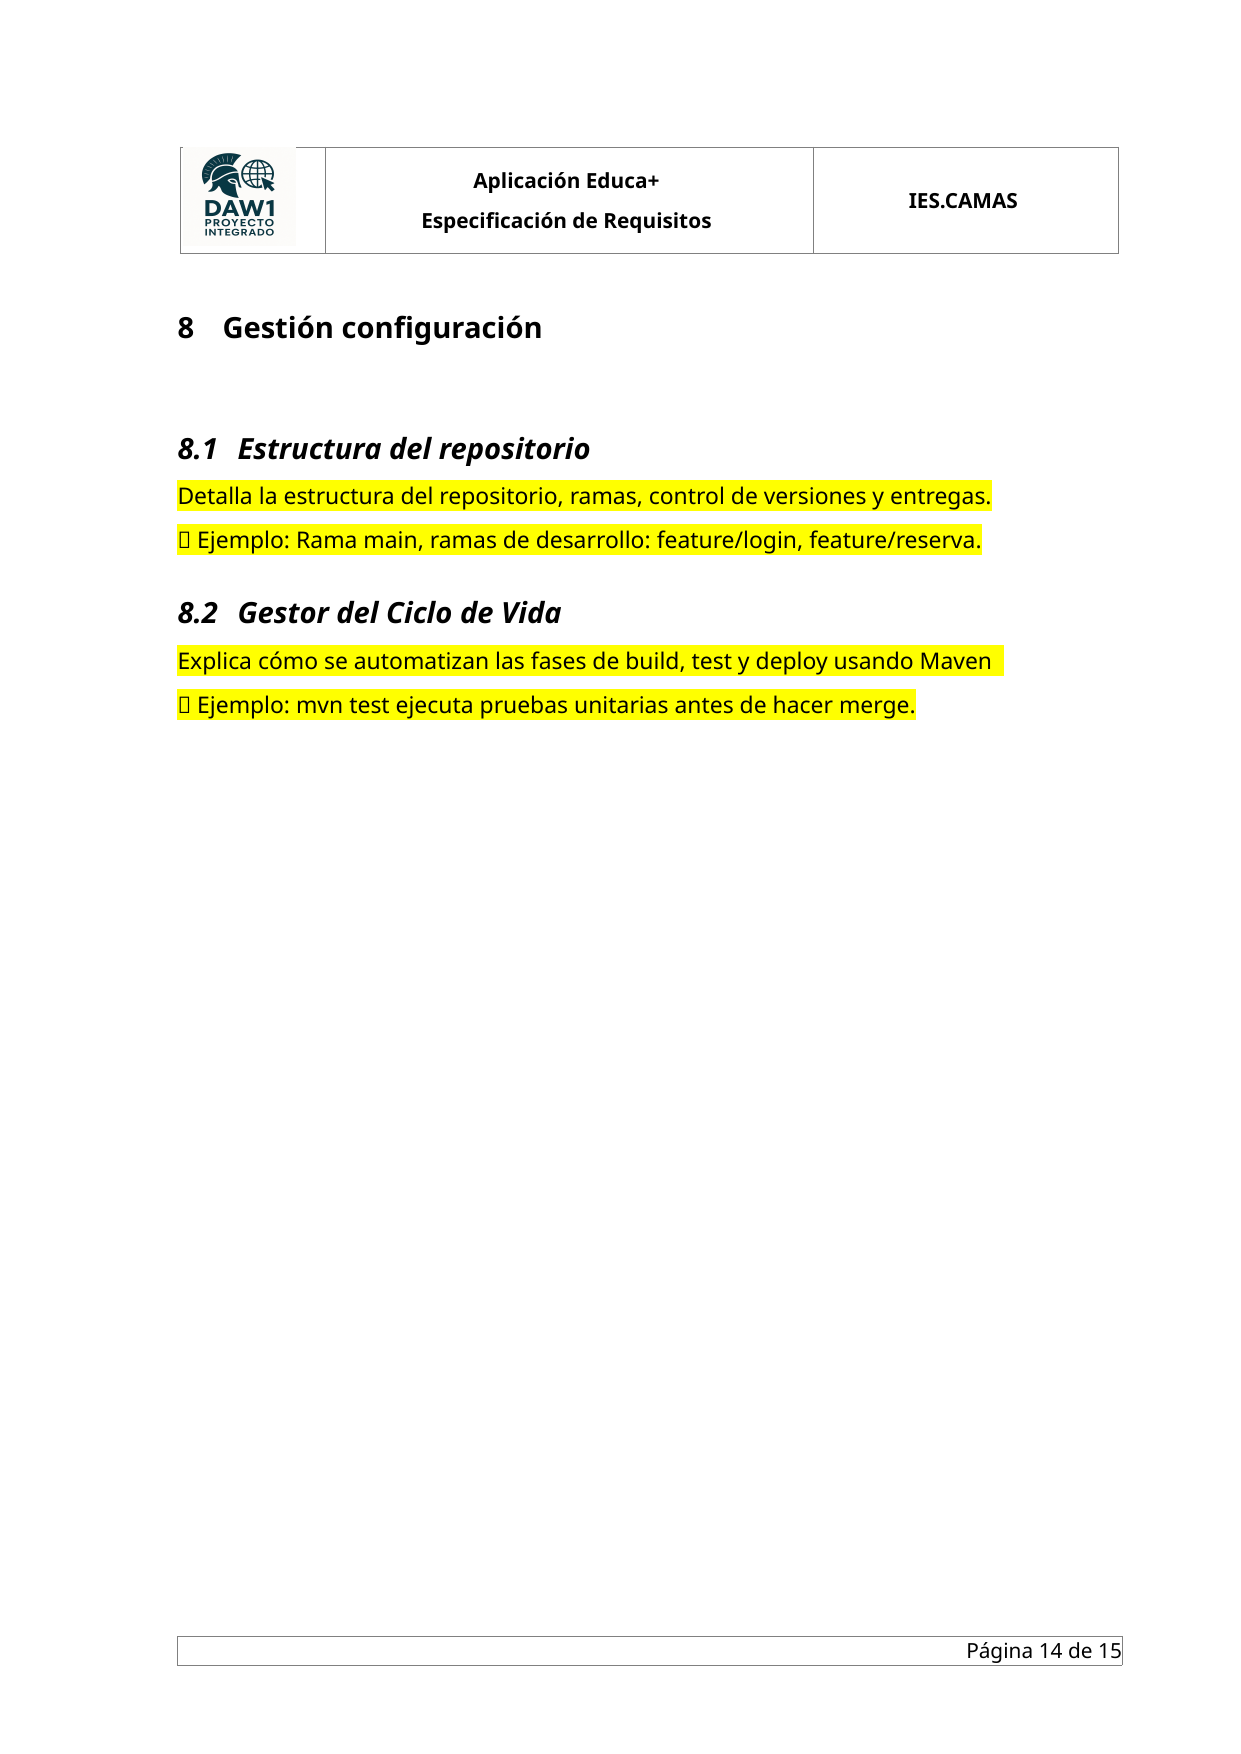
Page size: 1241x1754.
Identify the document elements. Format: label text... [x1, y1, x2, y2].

subtitle Estructura del repositorio [177, 428, 1122, 468]
text 🔹 Ejemplo: Rama main, ramas de desarrollo: feature/login, feature/reserva. [177, 524, 1122, 555]
subtitle Gestor del Ciclo de Vida [177, 593, 1122, 632]
subtitle Gestión configuración [177, 307, 1122, 347]
text 🔹 Ejemplo: mvn test ejecuta pruebas unitarias antes de hacer merge. [177, 688, 1122, 720]
text Detalla la estructura del repositorio, ramas, control de versiones y entregas. [177, 480, 1122, 511]
text Explica cómo se automatizan las fases de build, test y deploy usando Maven [177, 645, 1122, 676]
